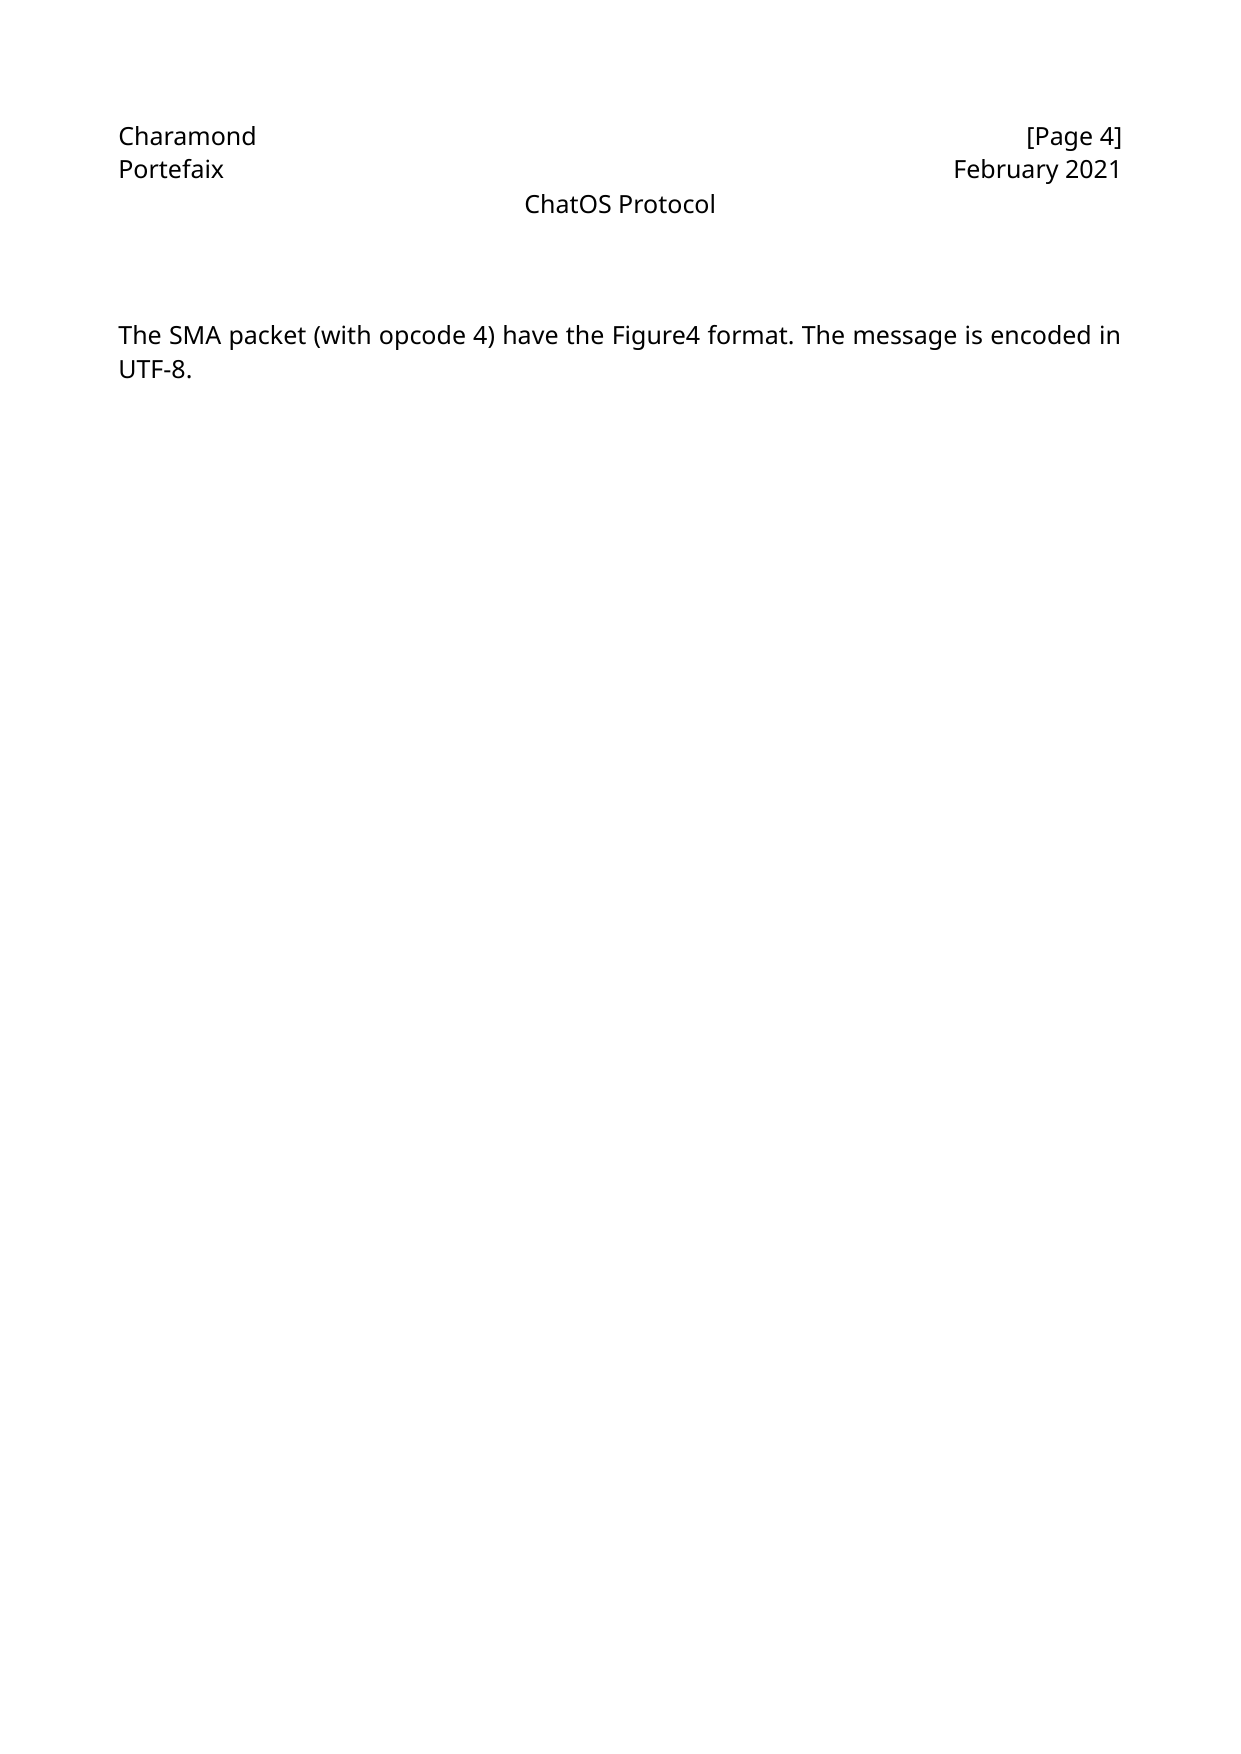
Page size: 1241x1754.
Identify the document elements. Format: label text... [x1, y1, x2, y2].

text The SMA packet (with opcode 4) have the Figure4 format. The message is encoded in UTF-8. [118, 318, 1122, 386]
